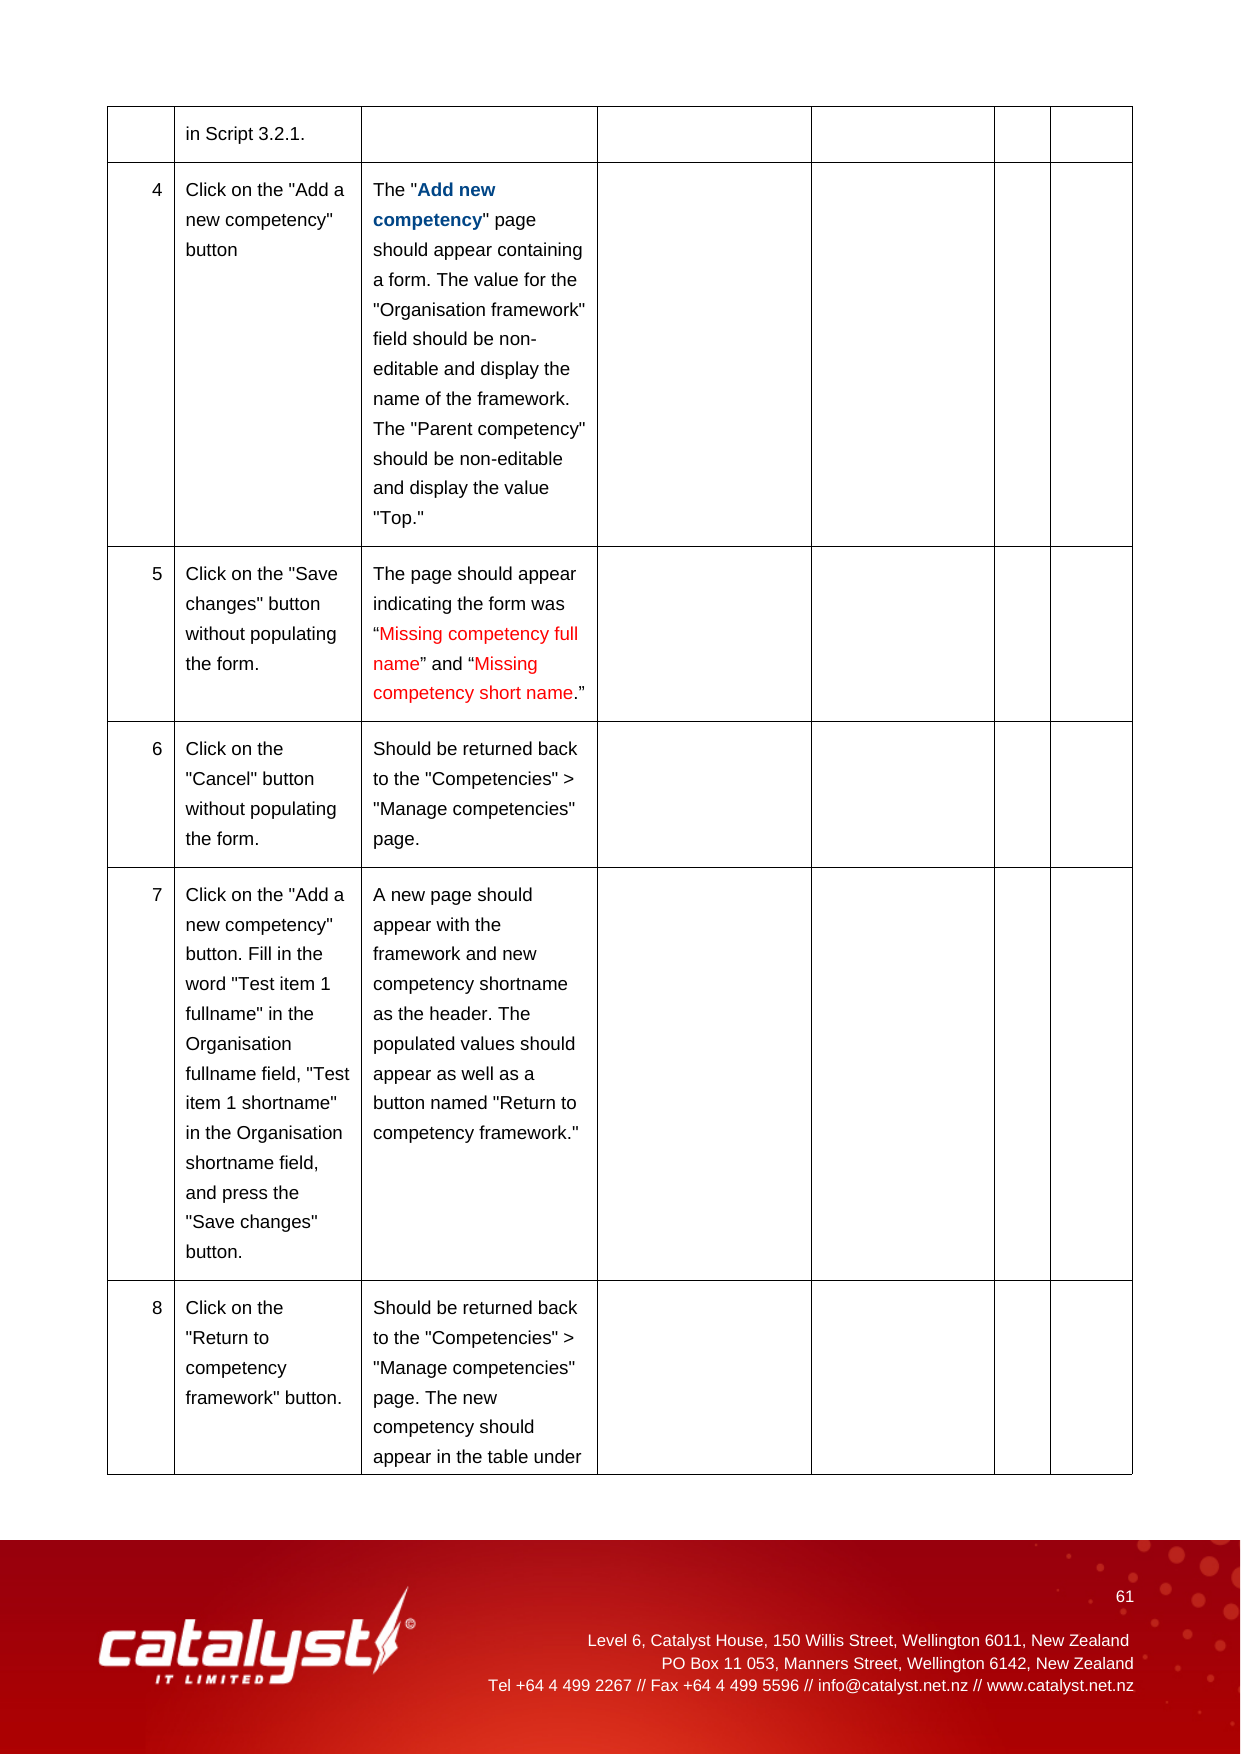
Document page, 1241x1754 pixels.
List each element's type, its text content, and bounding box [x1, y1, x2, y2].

table_cell [812, 1281, 994, 1473]
table_cell Click on the "Add a new competency" button [175, 163, 361, 546]
table_cell in Script 3.2.1. [175, 107, 361, 162]
table_cell 4 [108, 163, 174, 546]
table_cell [598, 547, 811, 721]
table_cell Click on the "Cancel" button without populating the form. [175, 722, 361, 867]
table_cell [812, 163, 994, 546]
table_cell [598, 107, 811, 162]
table_cell [995, 107, 1050, 162]
table_cell [598, 163, 811, 546]
table_cell [812, 722, 994, 867]
table_cell The "Add new competency" page should appear containing a form. The value for the "Organisation framework" field should be non-editable and display the name of the framework. The "Parent competency" should be non-editable and display the value "Top." [362, 163, 597, 546]
table_cell Should be returned back to the "Competencies" > "Manage competencies" page. [362, 722, 597, 867]
table_cell 6 [108, 722, 174, 867]
table_cell Click on the "Add a new competency" button. Fill in the word "Test item 1 fullname" in the Organisation fullname field, "Test item 1 shortname" in the Organisation shortname field, and press the "Save changes" button. [175, 868, 361, 1280]
table_cell [1051, 107, 1132, 162]
table_cell [1051, 163, 1132, 546]
table_cell [598, 868, 811, 1280]
table_cell [995, 547, 1050, 721]
table_cell [598, 722, 811, 867]
table_cell [1051, 1281, 1132, 1473]
table_cell [995, 868, 1050, 1280]
table_cell [812, 868, 994, 1280]
picture [0, 1540, 1241, 1754]
table_cell [598, 1281, 811, 1473]
table_cell [995, 722, 1050, 867]
table_cell [995, 1281, 1050, 1473]
table_cell [1051, 868, 1132, 1280]
table_cell [812, 107, 994, 162]
table_cell 7 [108, 868, 174, 1280]
table_cell Click on the "Save changes" button without populating the form. [175, 547, 361, 721]
table_cell 5 [108, 547, 174, 721]
table_cell The page should appear indicating the form was “Missing competency full name” and “Missing competency short name.” [362, 547, 597, 721]
table_cell [362, 107, 597, 162]
table_cell [995, 163, 1050, 546]
table_cell A new page should appear with the framework and new competency shortname as the header. The populated values should appear as well as a button named "Return to competency framework." [362, 868, 597, 1280]
table_cell Should be returned back to the "Competencies" > "Manage competencies" page. The new competency should appear in the table under [362, 1281, 597, 1473]
table_cell 8 [108, 1281, 174, 1473]
table_cell [812, 547, 994, 721]
table_cell [1051, 722, 1132, 867]
table_cell [108, 107, 174, 162]
table_cell [1051, 547, 1132, 721]
table_cell Click on the "Return to competency framework" button. [175, 1281, 361, 1473]
